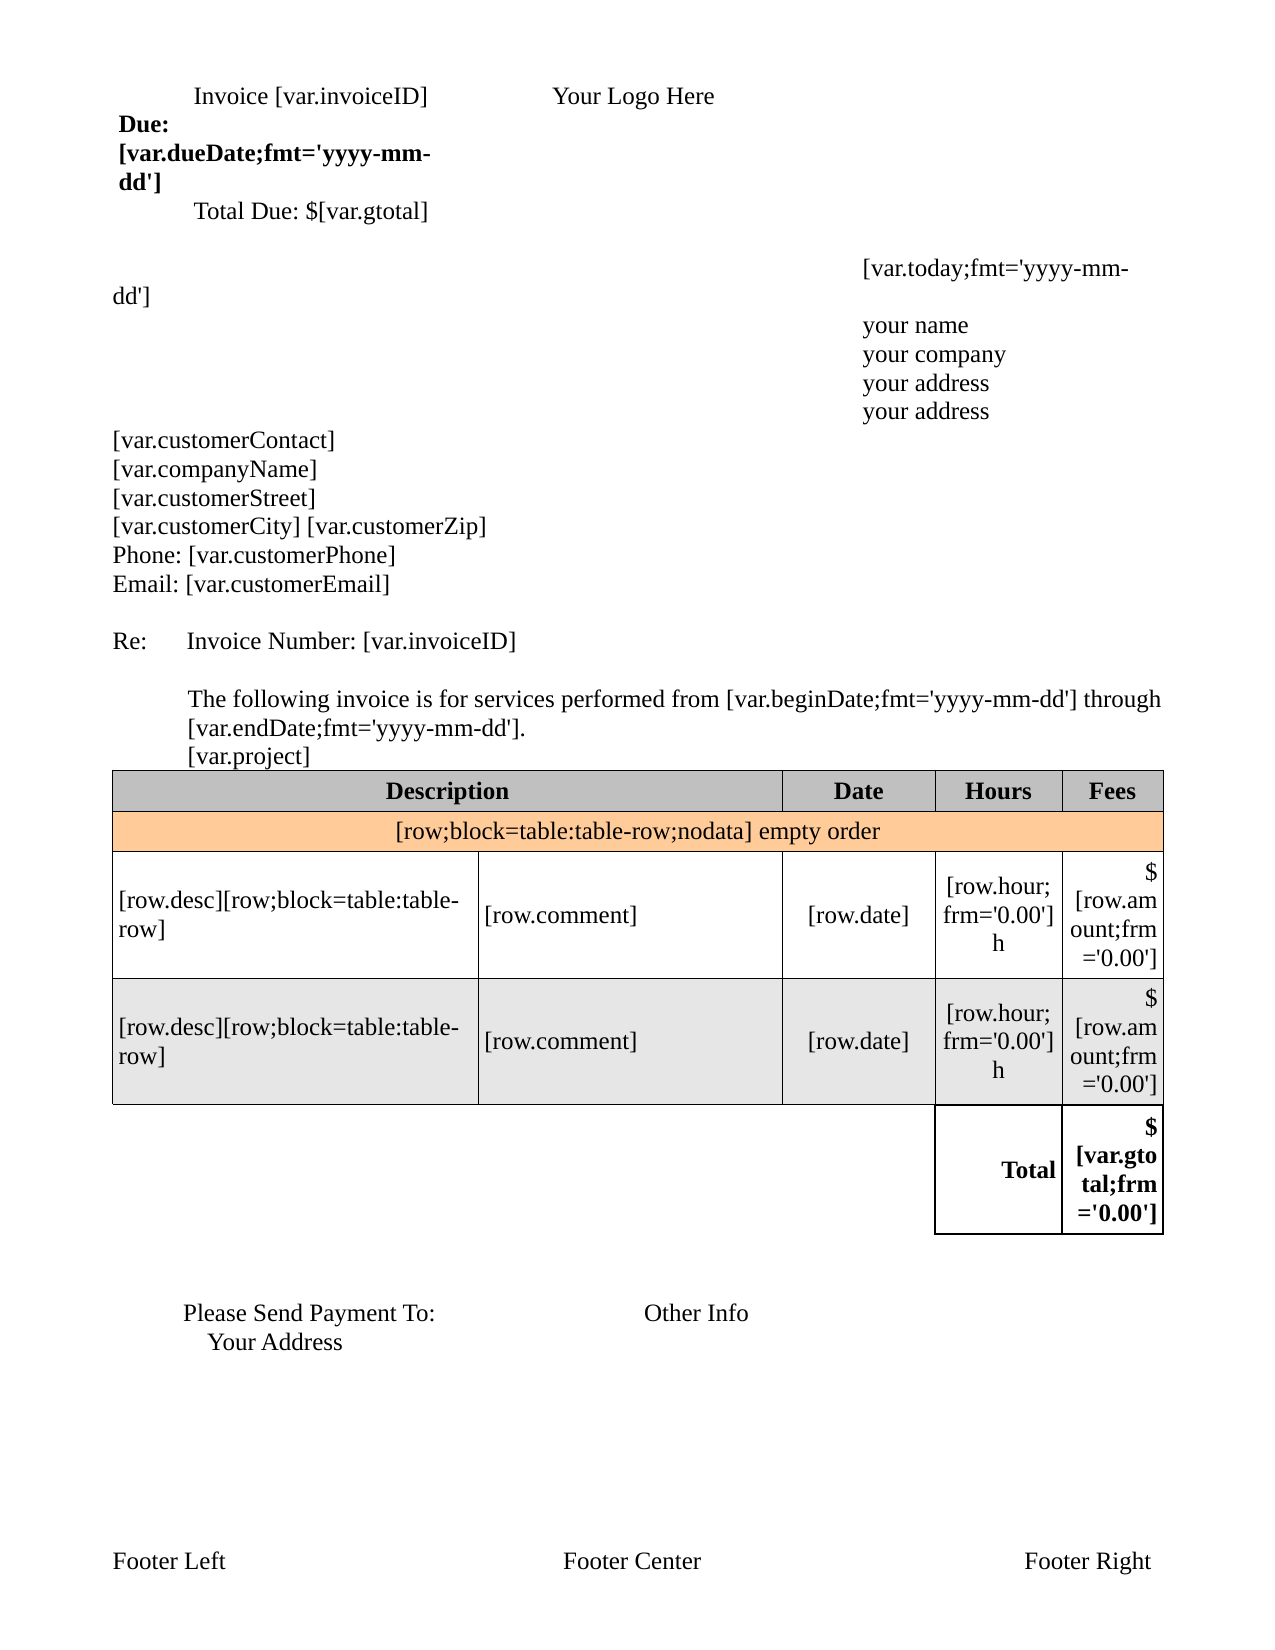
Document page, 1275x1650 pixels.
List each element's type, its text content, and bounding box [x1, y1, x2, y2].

table_header Fees [1063, 771, 1163, 811]
text your address [112, 396, 1162, 425]
table_cell $[row.amount;frm='0.00'] [1063, 979, 1163, 1104]
table_header Description [113, 771, 782, 811]
table_cell [row.comment] [479, 852, 782, 977]
table_cell [113, 1105, 934, 1232]
table_cell Total [936, 1106, 1061, 1232]
table_header Date [783, 771, 935, 811]
text [var.customerCity] [var.customerZip] [112, 511, 1162, 540]
text The following invoice is for services performed from [var.beginDate;fmt='yyyy-mm-dd'] through [var.endDate;fmt='yyyy-mm-dd']. [187, 684, 1162, 741]
table_cell [row.desc][row;block=table:table-row] [113, 852, 478, 977]
table_header [828, 75, 1163, 253]
text [var.today;fmt='yyyy-mm-dd'] [112, 253, 1162, 310]
table_cell $[row.amount;frm='0.00'] [1063, 852, 1163, 977]
text Email: [var.customerEmail] [112, 569, 1162, 598]
text your address [112, 368, 1162, 396]
table_header Please Send Payment To: Your Address [177, 1292, 638, 1361]
table_cell [row.hour; frm='0.00'] h [936, 852, 1062, 977]
table_header Invoice [var.invoiceID] Due: [var.dueDate;fmt='yyyy-mm-dd'] Total Due: $[var.gtotal] [113, 75, 438, 253]
table_cell [row.hour; frm='0.00'] h [936, 979, 1062, 1104]
text [var.customerStreet] [112, 483, 1162, 511]
text Re: Invoice Number: [var.invoiceID] [112, 626, 1162, 655]
text [var.project] [187, 741, 1162, 770]
text your name [112, 310, 1162, 339]
table_header Other Info [638, 1292, 1152, 1361]
table_header Your Logo Here [438, 75, 828, 253]
text your company [112, 339, 1162, 368]
table_cell [row.comment] [479, 979, 782, 1104]
table_cell [row.desc][row;block=table:table-row] [113, 979, 478, 1104]
table_header Hours [936, 771, 1062, 811]
text [var.customerContact] [112, 425, 1162, 454]
text Phone: [var.customerPhone] [112, 540, 1162, 569]
table_cell [row.date] [783, 979, 935, 1104]
table_cell $[var.gtotal;frm='0.00'] [1063, 1106, 1162, 1232]
text [var.companyName] [112, 454, 1162, 483]
table_cell [row;block=table:table-row;nodata] empty order [113, 812, 1163, 851]
table_cell [row.date] [783, 852, 935, 977]
